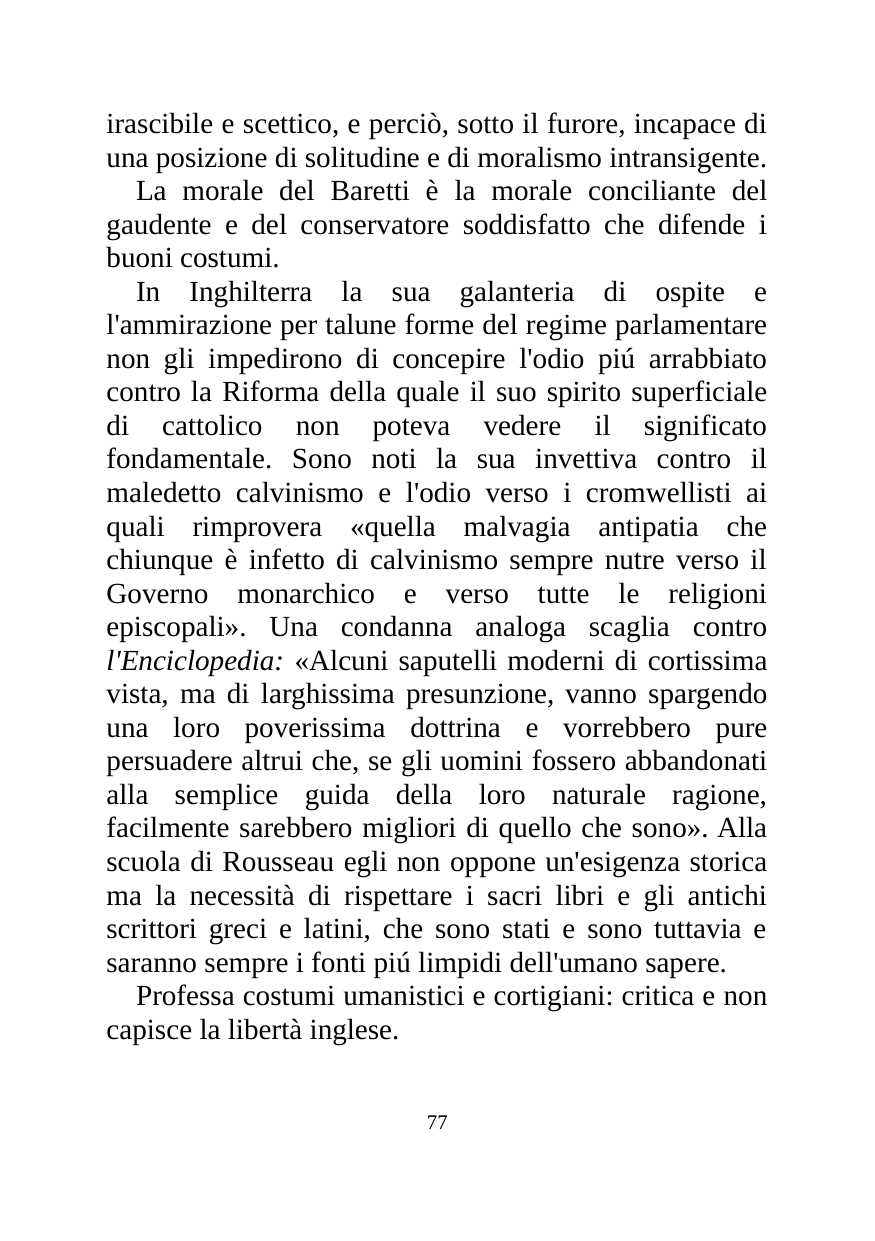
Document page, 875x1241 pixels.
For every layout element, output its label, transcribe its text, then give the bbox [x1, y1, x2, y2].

text La morale del Baretti è la morale conciliante del gaudente e del conservatore soddisfatto che difende i buoni costumi. [106, 173, 768, 274]
text In Inghilterra la sua galanteria di ospite e l'ammirazione per talune forme del regime parlamentare non gli impedirono di concepire l'odio piú arrabbiato contro la Riforma della quale il suo spirito superficiale di cattolico non poteva vedere il significato fondamentale. Sono noti la sua invettiva contro il maledetto calvinismo e l'odio verso i cromwellisti ai quali rimprovera «quella malvagia antipatia che chiunque è infetto di calvinismo sempre nutre verso il Governo monarchico e verso tutte le religioni episcopali». Una condanna analoga scaglia contro l'Enciclopedia: «Alcuni saputelli moderni di cortissima vista, ma di larghissima presunzione, vanno spargendo una loro poverissima dottrina e vorrebbero pure persuadere altrui che, se gli uomini fossero abbandonati alla semplice guida della loro naturale ragione, facilmente sarebbero migliori di quello che sono». Alla scuola di Rousseau egli non oppone un'esigenza storica ma la necessità di rispettare i sacri libri e gli antichi scrittori greci e latini, che sono stati e sono tuttavia e saranno sempre i fonti piú limpidi dell'umano sapere. [106, 274, 768, 978]
text Professa costumi umanistici e cortigiani: critica e non capisce la libertà inglese. [106, 978, 768, 1045]
text irascibile e scettico, e perciò, sotto il furore, incapace di una posizione di solitudine e di moralismo intransigente. [106, 106, 768, 173]
